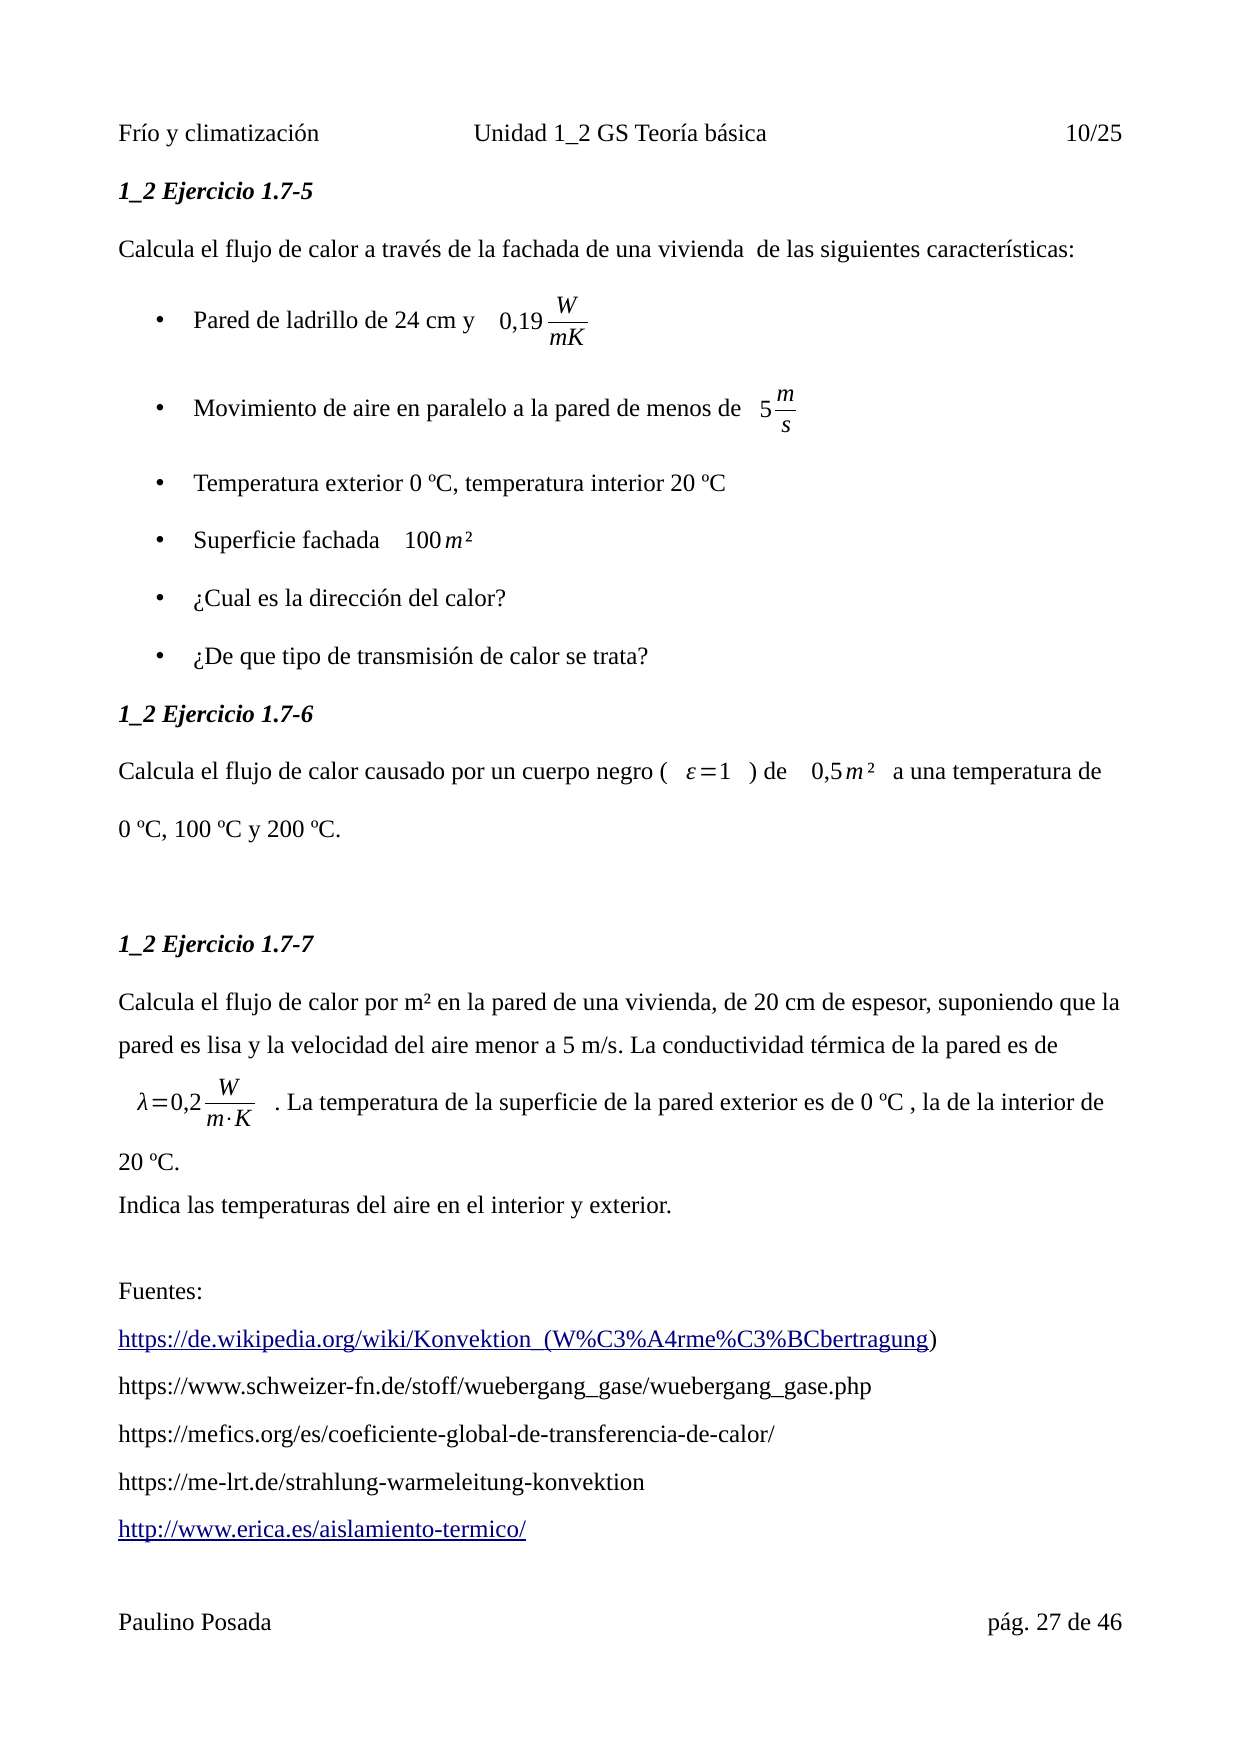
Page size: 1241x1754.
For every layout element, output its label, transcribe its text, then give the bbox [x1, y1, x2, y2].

text Fuentes: [118, 1276, 1122, 1305]
text Calcula el flujo de calor a través de la fachada de una vivienda de las siguientes características: [118, 234, 1122, 263]
list Superficie fachada [156, 526, 1122, 554]
text http://www.erica.es/aislamiento-termico/ [118, 1514, 1122, 1543]
list ¿Cual es la dirección del calor? [156, 583, 1122, 612]
text 1_2 Ejercicio 1.7-6 [118, 699, 1122, 727]
list Movimiento de aire en paralelo a la pared de menos de [156, 380, 1122, 439]
text https://de.wikipedia.org/wiki/Konvektion_(W%C3%A4rme%C3%BCbertragung) [118, 1324, 1122, 1352]
text Indica las temperaturas del aire en el interior y exterior. [118, 1190, 1122, 1219]
text Calcula el flujo de calor causado por un cuerpo negro () de a una temperatura de [118, 756, 1122, 785]
list Temperatura exterior 0 ºC, temperatura interior 20 ºC [156, 468, 1122, 497]
text 1_2 Ejercicio 1.7-5 [118, 176, 1122, 205]
text 20 ºC. [118, 1147, 1122, 1176]
text https://mefics.org/es/coeficiente-global-de-transferencia-de-calor/ [118, 1419, 1122, 1448]
list ¿De que tipo de transmisión de calor se trata? [156, 641, 1122, 670]
text https://www.schweizer-fn.de/stoff/wuebergang_gase/wuebergang_gase.php [118, 1371, 1122, 1400]
text 1_2 Ejercicio 1.7-7 [118, 929, 1122, 958]
text 0 ºC, 100 ºC y 200 ºC. [118, 814, 1122, 843]
list Pared de ladrillo de 24 cm y [156, 292, 1122, 351]
text Calcula el flujo de calor por m² en la pared de una vivienda, de 20 cm de espesor, suponiendo que la pared es lisa y la velocidad del aire menor a 5 m/s. La conductividad térmica de la pared es de. La temperatura de la superficie de la pared exterior es de 0 ºC , la de la interior de [118, 987, 1122, 1132]
text https://me-lrt.de/strahlung-warmeleitung-konvektion [118, 1467, 1122, 1495]
